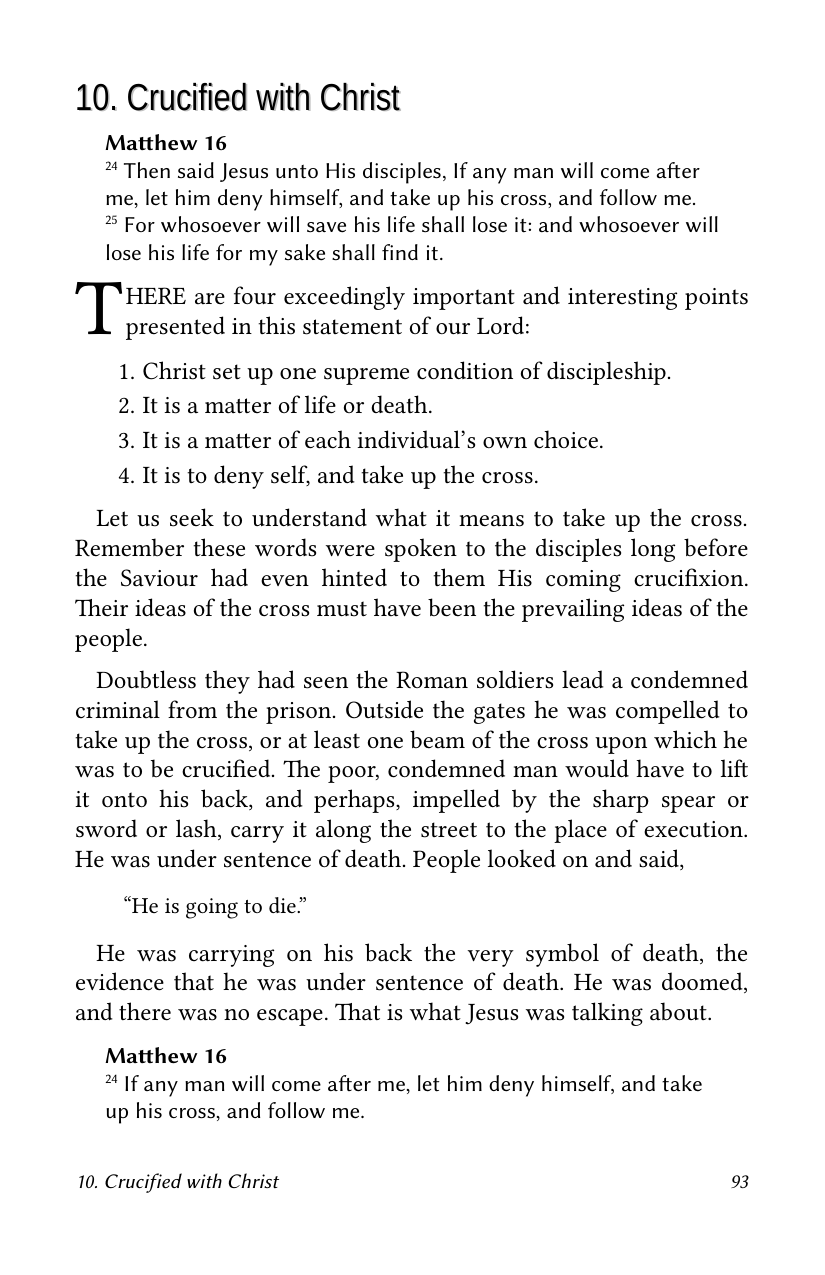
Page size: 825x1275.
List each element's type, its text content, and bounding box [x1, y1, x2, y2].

list Christ set up one supreme condition of discipleship. [135, 357, 750, 386]
text 24 Then said Jesus unto His disciples, If any man will come after me, let him deny himself, and take up his cross, and follow me. [105, 158, 720, 211]
text Let us seek to understand what it means to take up the cross. Remember these words were spoken to the disciples long before the Saviour had even hinted to them His coming crucifixion. Their ideas of the cross must have been the prevailing ideas of the people. [75, 504, 750, 652]
text He was carrying on his back the very symbol of death, the evidence that he was under sentence of death. He was doomed, and there was no escape. That is what Jesus was talking about. [75, 938, 750, 1027]
list It is a matter of each individual’s own choice. [135, 426, 750, 455]
text 25 For whosoever will save his life shall lose it: and whosoever will lose his life for my sake shall find it. [105, 212, 720, 266]
text 24 If any man will come after me, let him deny himself, and take up his cross, and follow me. [105, 1071, 720, 1124]
list It is to deny self, and take up the cross. [135, 461, 750, 489]
text Matthew 16 [105, 1043, 750, 1069]
text Doubtless they had seen the Roman soldiers lead a condemned criminal from the prison. Outside the gates he was compelled to take up the cross, or at least one beam of the cross upon which he was to be crucified. The poor, condemned man would have to lift it onto his back, and perhaps, impelled by the sharp spear or sword or lash, carry it along the street to the place of execution. He was under sentence of death. People looked on and said, [75, 666, 750, 874]
title Crucified with Christ [75, 75, 750, 118]
text Matthew 16 [105, 130, 750, 156]
text “He is going to die.” [105, 893, 720, 919]
list It is a matter of life or death. [135, 392, 750, 420]
text THERE are four exceedingly important and interesting points presented in this statement of our Lord: [75, 282, 750, 341]
